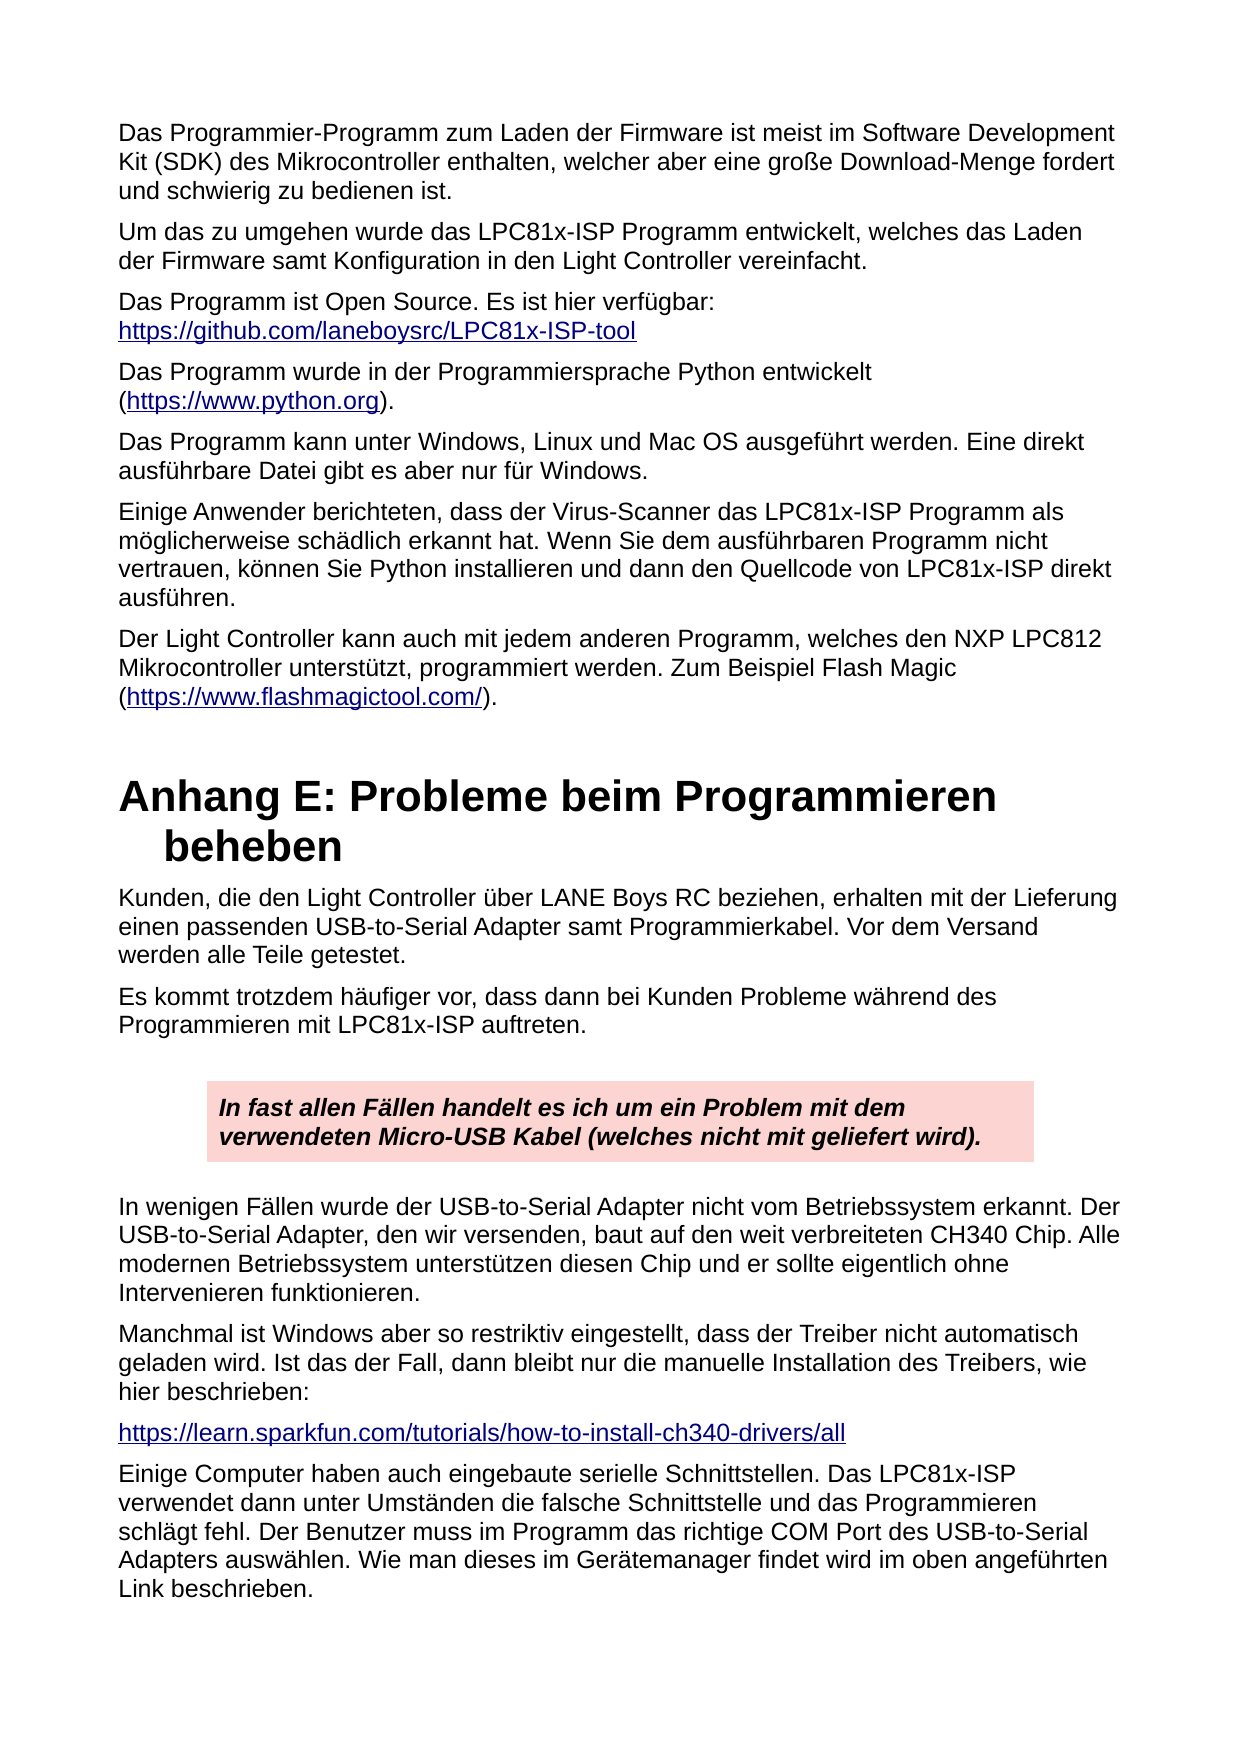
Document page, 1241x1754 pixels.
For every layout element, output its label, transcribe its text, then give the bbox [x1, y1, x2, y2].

text In fast allen Fällen handelt es ich um ein Problem mit dem verwendeten Micro-USB Kabel (welches nicht mit geliefert wird). [207, 1081, 1034, 1162]
text Es kommt trotzdem häufiger vor, dass dann bei Kunden Probleme während des Programmieren mit LPC81x-ISP auftreten. [118, 982, 1122, 1039]
subtitle Anhang E: Probleme beim Programmieren beheben [118, 770, 1122, 871]
text Das Programm kann unter Windows, Linux und Mac OS ausgeführt werden. Eine direkt ausführbare Datei gibt es aber nur für Windows. [118, 427, 1122, 484]
text Einige Computer haben auch eingebaute serielle Schnittstellen. Das LPC81x-ISP verwendet dann unter Umständen die falsche Schnittstelle und das Programmieren schlägt fehl. Der Benutzer muss im Programm das richtige COM Port des USB-to-Serial Adapters auswählen. Wie man dieses im Gerätemanager findet wird im oben angeführten Link beschrieben. [118, 1459, 1122, 1603]
text Kunden, die den Light Controller über LANE Boys RC beziehen, erhalten mit der Lieferung einen passenden USB-to-Serial Adapter samt Programmierkabel. Vor dem Versand werden alle Teile getestet. [118, 883, 1122, 969]
text Manchmal ist Windows aber so restriktiv eingestellt, dass der Treiber nicht automatisch geladen wird. Ist das der Fall, dann bleibt nur die manuelle Installation des Treibers, wie hier beschrieben: [118, 1319, 1122, 1405]
text Das Programmier-Programm zum Laden der Firmware ist meist im Software Development Kit (SDK) des Mikrocontroller enthalten, welcher aber eine große Download-Menge fordert und schwierig zu bedienen ist. [118, 118, 1122, 204]
text Um das zu umgehen wurde das LPC81x-ISP Programm entwickelt, welches das Laden der Firmware samt Konfiguration in den Light Controller vereinfacht. [118, 217, 1122, 274]
text Das Programm wurde in der Programmiersprache Python entwickelt (https://www.python.org). [118, 357, 1122, 414]
text Das Programm ist Open Source. Es ist hier verfügbar: https://github.com/laneboysrc/LPC81x-ISP-tool [118, 287, 1122, 344]
text Einige Anwender berichteten, dass der Virus-Scanner das LPC81x-ISP Programm als möglicherweise schädlich erkannt hat. Wenn Sie dem ausführbaren Programm nicht vertrauen, können Sie Python installieren und dann den Quellcode von LPC81x-ISP direkt ausführen. [118, 497, 1122, 612]
text https://learn.sparkfun.com/tutorials/how-to-install-ch340-drivers/all [118, 1418, 1122, 1447]
text Der Light Controller kann auch mit jedem anderen Programm, welches den NXP LPC812 Mikrocontroller unterstützt, programmiert werden. Zum Beispiel Flash Magic (https://www.flashmagictool.com/). [118, 624, 1122, 711]
text In wenigen Fällen wurde der USB-to-Serial Adapter nicht vom Betriebssystem erkannt. Der USB-to-Serial Adapter, den wir versenden, baut auf den weit verbreiteten CH340 Chip. Alle modernen Betriebssystem unterstützen diesen Chip und er sollte eigentlich ohne Intervenieren funktionieren. [118, 1192, 1122, 1307]
